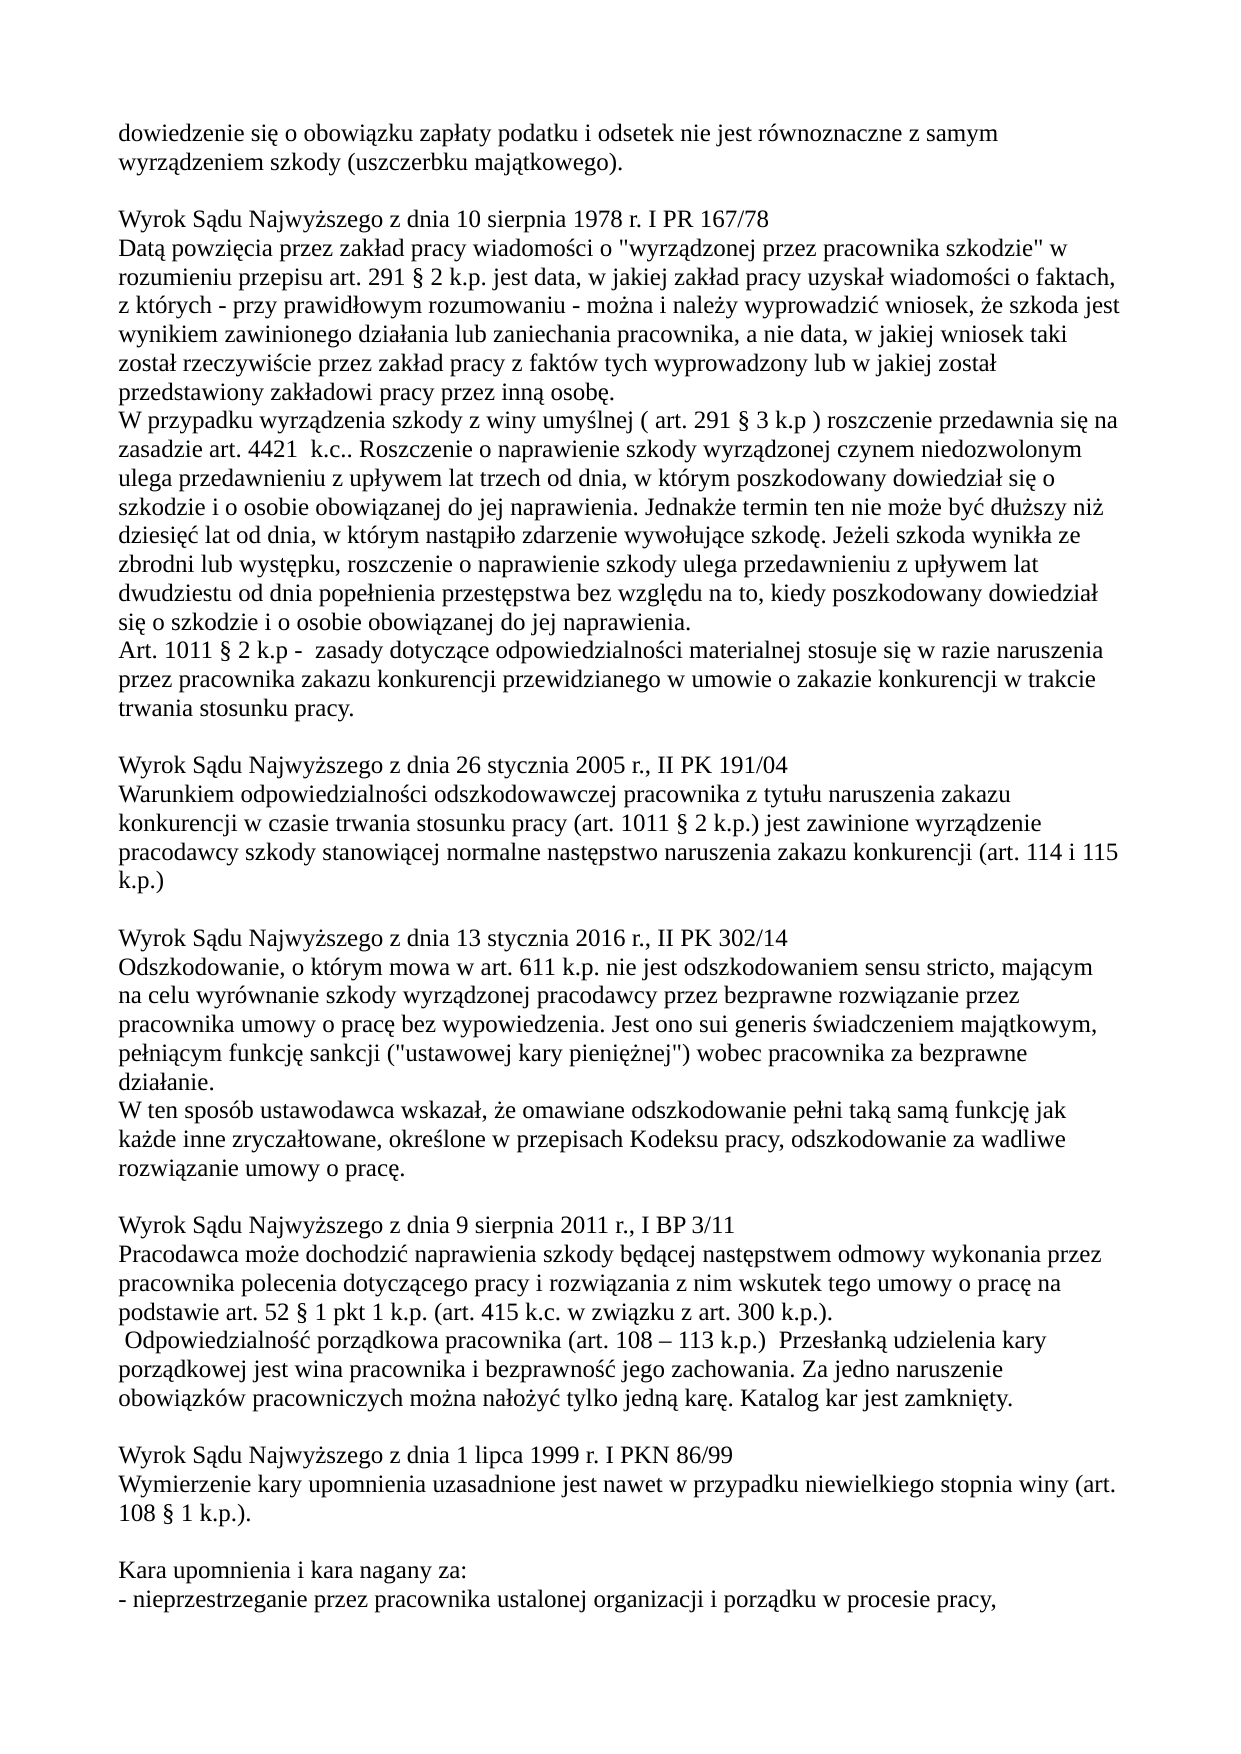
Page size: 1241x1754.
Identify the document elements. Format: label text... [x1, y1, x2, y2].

text W przypadku wyrządzenia szkody z winy umyślnej ( art. 291 § 3 k.p ) roszczenie przedawnia się na zasadzie art. 4421 k.c.. Roszczenie o naprawienie szkody wyrządzonej czynem niedozwolonym ulega przedawnieniu z upływem lat trzech od dnia, w którym poszkodowany dowiedział się o szkodzie i o osobie obowiązanej do jej naprawienia. Jednakże termin ten nie może być dłuższy niż dziesięć lat od dnia, w którym nastąpiło zdarzenie wywołujące szkodę. Jeżeli szkoda wynikła ze zbrodni lub występku, roszczenie o naprawienie szkody ulega przedawnieniu z upływem lat dwudziestu od dnia popełnienia przestępstwa bez względu na to, kiedy poszkodowany dowiedział się o szkodzie i o osobie obowiązanej do jej naprawienia. [118, 406, 1122, 636]
text Wyrok Sądu Najwyższego z dnia 9 sierpnia 2011 r., I BP 3/11 [118, 1211, 1122, 1239]
text Datą powzięcia przez zakład pracy wiadomości o "wyrządzonej przez pracownika szkodzie" w rozumieniu przepisu art. 291 § 2 k.p. jest data, w jakiej zakład pracy uzyskał wiadomości o faktach, z których - przy prawidłowym rozumowaniu - można i należy wyprowadzić wniosek, że szkoda jest wynikiem zawinionego działania lub zaniechania pracownika, a nie data, w jakiej wniosek taki został rzeczywiście przez zakład pracy z faktów tych wyprowadzony lub w jakiej został przedstawiony zakładowi pracy przez inną osobę. [118, 233, 1122, 406]
text Wymierzenie kary upomnienia uzasadnione jest nawet w przypadku niewielkiego stopnia winy (art. 108 § 1 k.p.). [118, 1469, 1122, 1527]
text Warunkiem odpowiedzialności odszkodowawczej pracownika z tytułu naruszenia zakazu konkurencji w czasie trwania stosunku pracy (art. 1011 § 2 k.p.) jest zawinione wyrządzenie pracodawcy szkody stanowiącej normalne następstwo naruszenia zakazu konkurencji (art. 114 i 115 k.p.) [118, 779, 1122, 894]
text Odszkodowanie, o którym mowa w art. 611 k.p. nie jest odszkodowaniem sensu stricto, mającym na celu wyrównanie szkody wyrządzonej pracodawcy przez bezprawne rozwiązanie przez pracownika umowy o pracę bez wypowiedzenia. Jest ono sui generis świadczeniem majątkowym, pełniącym funkcję sankcji ("ustawowej kary pieniężnej") wobec pracownika za bezprawne działanie. [118, 952, 1122, 1096]
text Kara upomnienia i kara nagany za: [118, 1556, 1122, 1584]
text Art. 1011 § 2 k.p - zasady dotyczące odpowiedzialności materialnej stosuje się w razie naruszenia przez pracownika zakazu konkurencji przewidzianego w umowie o zakazie konkurencji w trakcie trwania stosunku pracy. [118, 636, 1122, 722]
text - nieprzestrzeganie przez pracownika ustalonej organizacji i porządku w procesie pracy, [118, 1584, 1122, 1613]
text Wyrok Sądu Najwyższego z dnia 1 lipca 1999 r. I PKN 86/99 [118, 1441, 1122, 1469]
text Wyrok Sądu Najwyższego z dnia 13 stycznia 2016 r., II PK 302/14 [118, 923, 1122, 952]
text Wyrok Sądu Najwyższego z dnia 26 stycznia 2005 r., II PK 191/04 [118, 751, 1122, 779]
text Wyrok Sądu Najwyższego z dnia 10 sierpnia 1978 r. I PR 167/78 [118, 204, 1122, 233]
text Pracodawca może dochodzić naprawienia szkody będącej następstwem odmowy wykonania przez pracownika polecenia dotyczącego pracy i rozwiązania z nim wskutek tego umowy o pracę na podstawie art. 52 § 1 pkt 1 k.p. (art. 415 k.c. w związku z art. 300 k.p.). [118, 1239, 1122, 1326]
text Odpowiedzialność porządkowa pracownika (art. 108 – 113 k.p.) Przesłanką udzielenia kary porządkowej jest wina pracownika i bezprawność jego zachowania. Za jedno naruszenie obowiązków pracowniczych można nałożyć tylko jedną karę. Katalog kar jest zamknięty. [118, 1326, 1122, 1412]
text dowiedzenie się o obowiązku zapłaty podatku i odsetek nie jest równoznaczne z samym wyrządzeniem szkody (uszczerbku majątkowego). [118, 118, 1122, 176]
text W ten sposób ustawodawca wskazał, że omawiane odszkodowanie pełni taką samą funkcję jak każde inne zryczałtowane, określone w przepisach Kodeksu pracy, odszkodowanie za wadliwe rozwiązanie umowy o pracę. [118, 1096, 1122, 1182]
